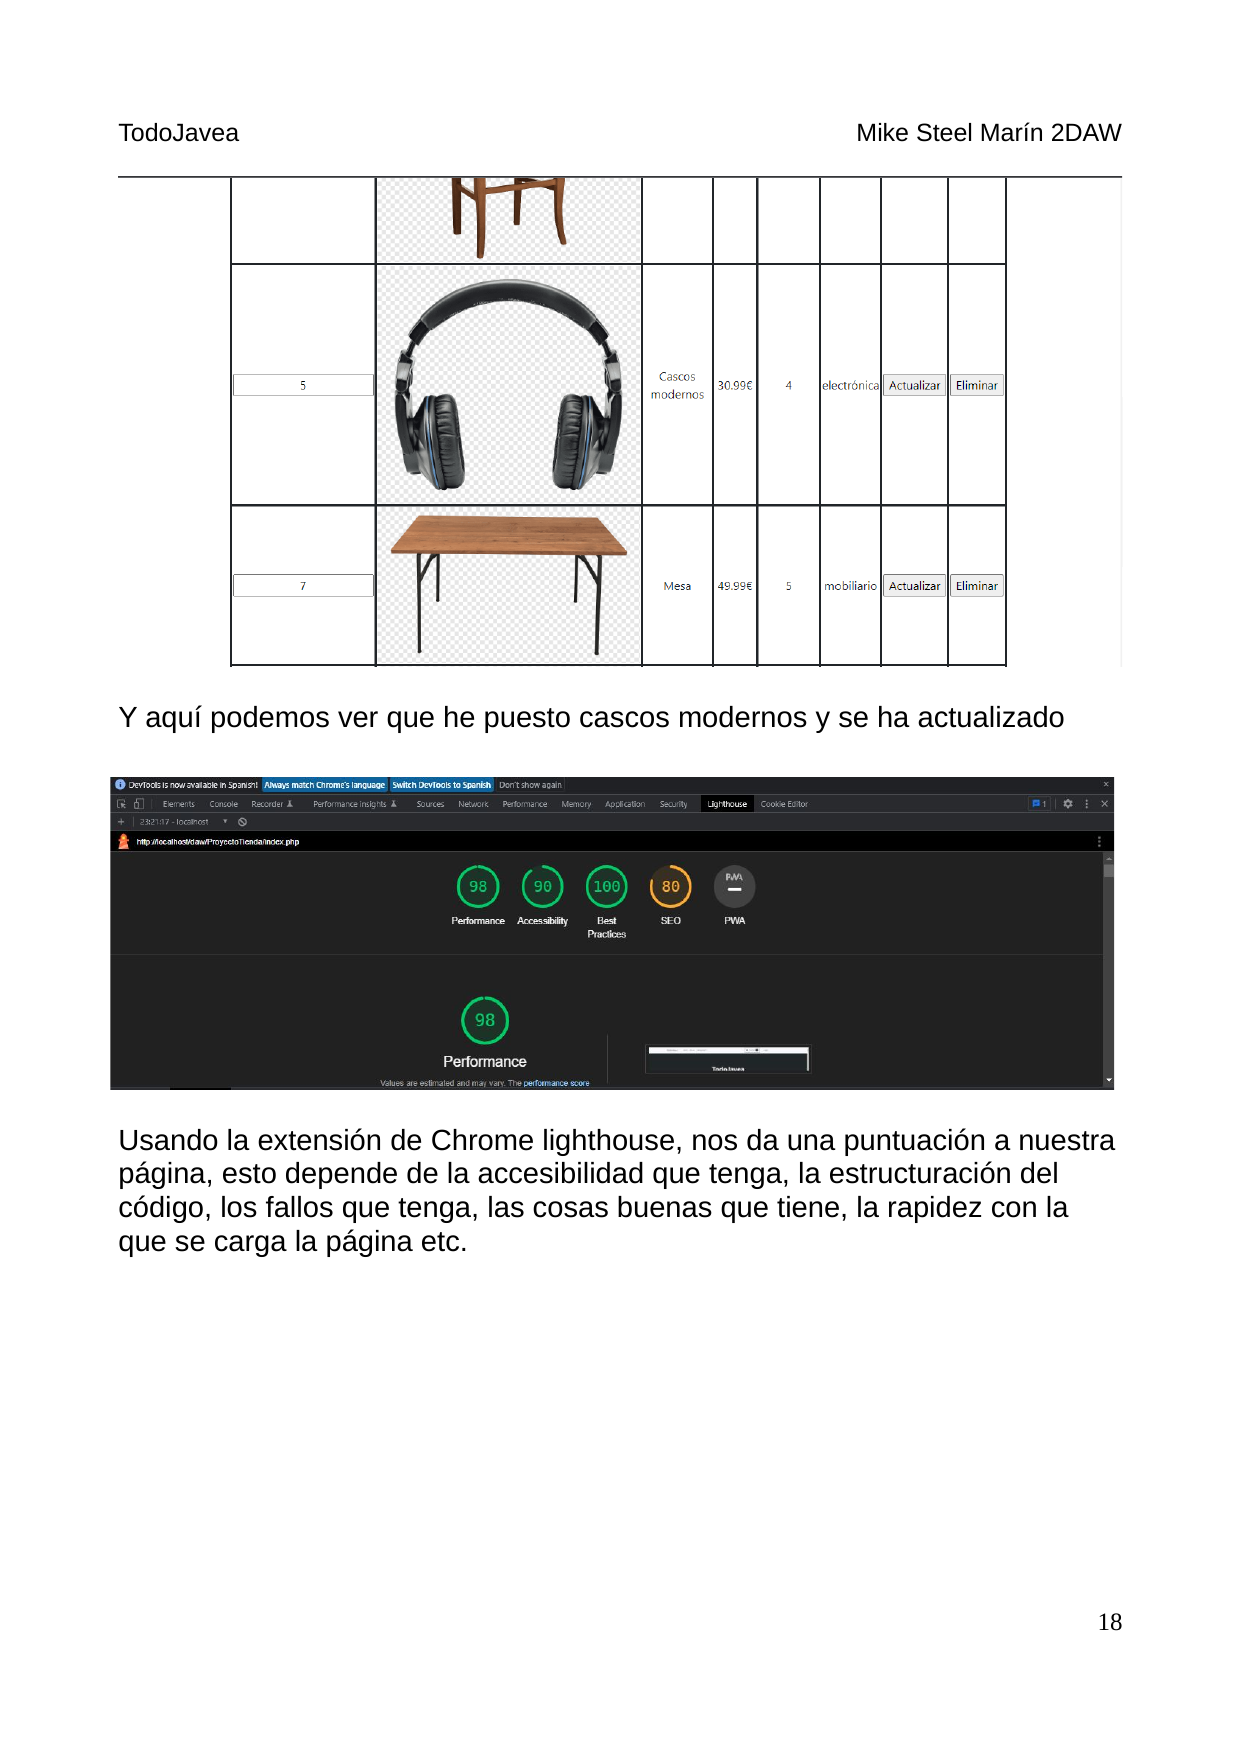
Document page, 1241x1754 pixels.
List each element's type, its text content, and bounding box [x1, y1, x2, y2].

text Usando la extensión de Chrome lighthouse, nos da una puntuación a nuestra página, esto depende de la accesibilidad que tenga, la estructuración del código, los fallos que tenga, las cosas buenas que tiene, la rapidez con la que se carga la página etc. [118, 1123, 1122, 1257]
picture [110, 777, 1115, 1090]
picture [118, 176, 1123, 667]
text Y aquí podemos ver que he puesto cascos modernos y se ha actualizado [118, 700, 1122, 733]
